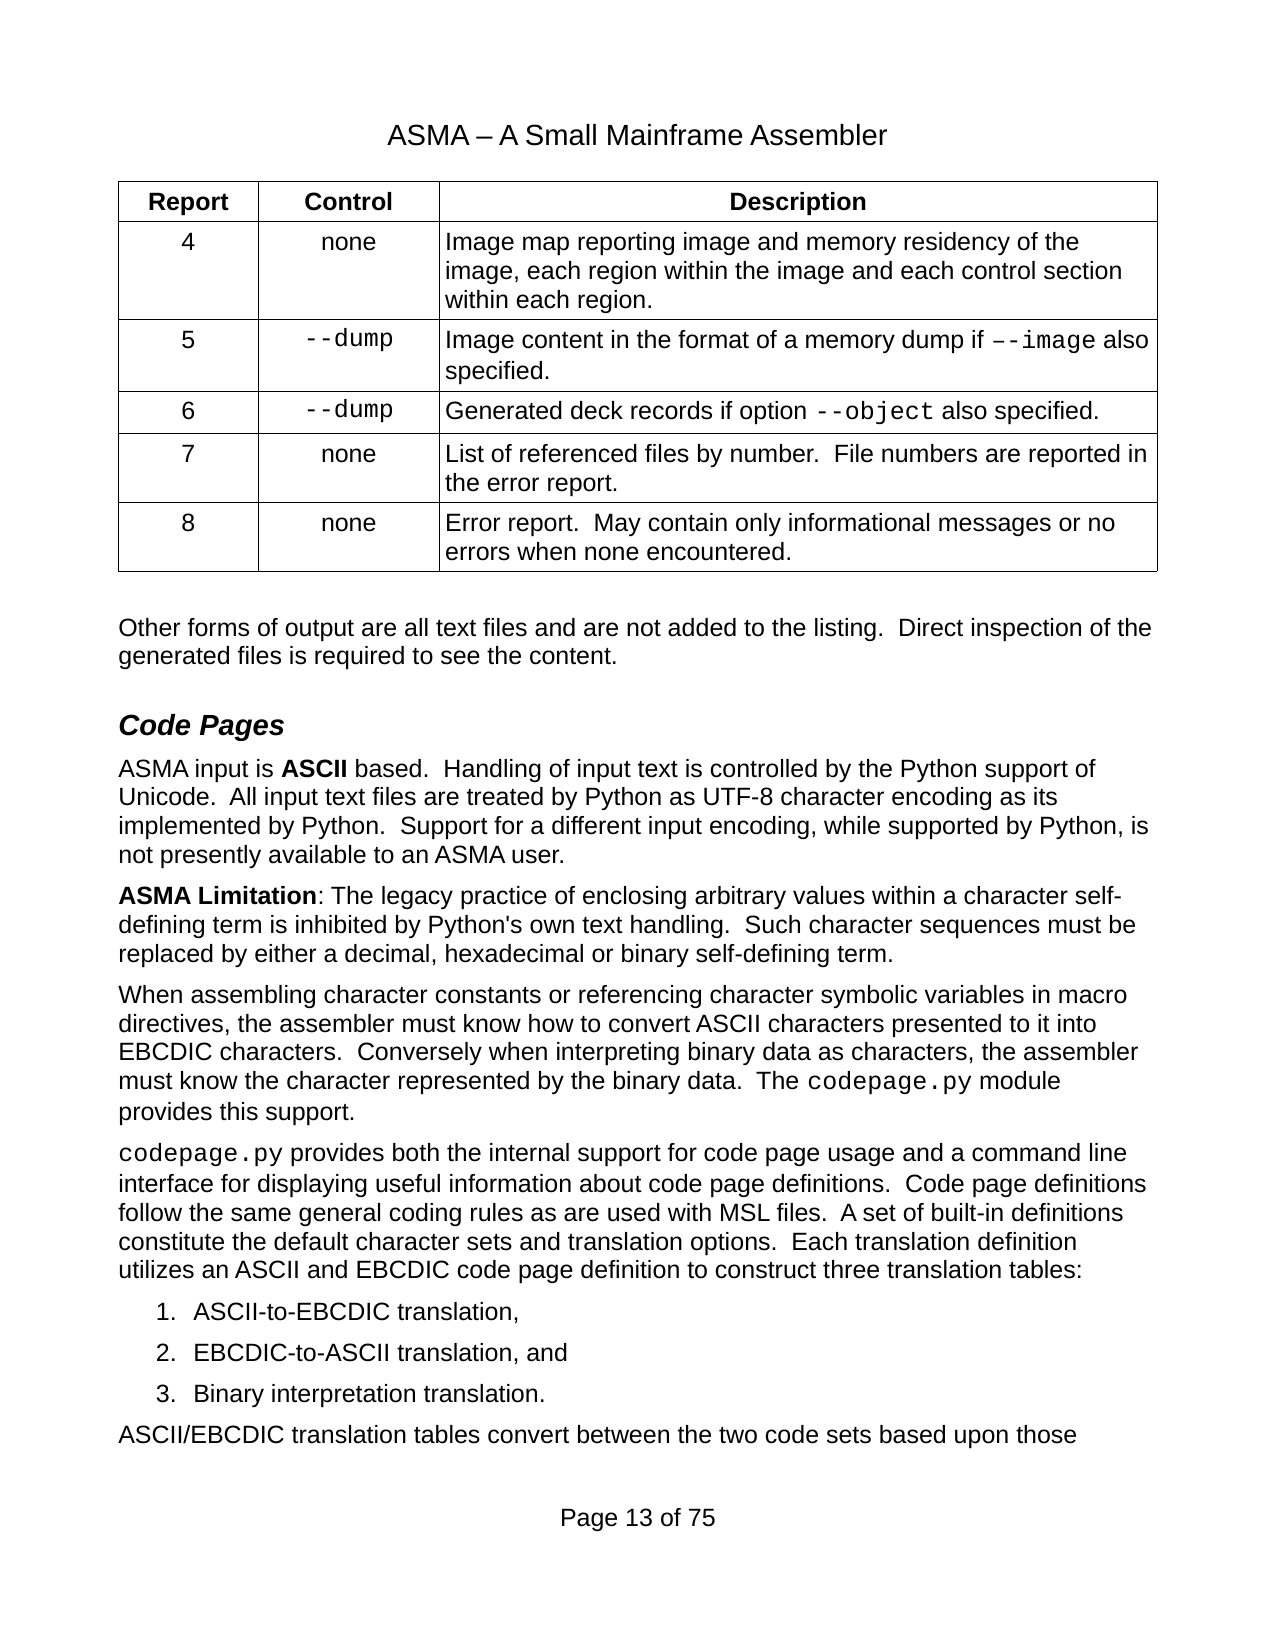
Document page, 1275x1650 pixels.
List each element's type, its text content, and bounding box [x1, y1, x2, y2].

table_cell Generated deck records if option --object also specified. [440, 392, 1157, 433]
table_cell 7 [119, 434, 258, 502]
table_cell List of referenced files by number. File numbers are reported in the error report. [440, 434, 1157, 502]
table_cell 6 [119, 392, 258, 433]
text ASMA input is ASCII based. Handling of input text is controlled by the Python support of Unicode. All input text files are treated by Python as UTF-8 character encoding as its implemented by Python. Support for a different input encoding, while supported by Python, is not presently available to an ASMA user. [118, 753, 1157, 868]
text When assembling character constants or referencing character symbolic variables in macro directives, the assembler must know how to convert ASCII characters presented to it into EBCDIC characters. Conversely when interpreting binary data as characters, the assembler must know the character represented by the binary data. The codepage.py module provides this support. [118, 980, 1157, 1126]
table_cell Error report. May contain only informational messages or no errors when none encountered. [440, 503, 1157, 571]
table_header Description [440, 182, 1157, 221]
table_cell --dump [259, 392, 439, 433]
table_cell Image map reporting image and memory residency of the image, each region within the image and each control section within each region. [440, 222, 1157, 319]
table_cell 5 [119, 320, 258, 391]
list ASCII-to-EBCDIC translation, [156, 1297, 1157, 1325]
table_cell none [259, 503, 439, 571]
list EBCDIC-to-ASCII translation, and [156, 1338, 1157, 1367]
table_header Control [259, 182, 439, 221]
table_cell Image content in the format of a memory dump if –-image also specified. [440, 320, 1157, 391]
table_cell 4 [119, 222, 258, 319]
table_cell none [259, 434, 439, 502]
table_cell --dump [259, 320, 439, 391]
text codepage.py provides both the internal support for code page usage and a command line interface for displaying useful information about code page definitions. Code page definitions follow the same general coding rules as are used with MSL files. A set of built-in definitions constitute the default character sets and translation options. Each translation definition utilizes an ASCII and EBCDIC code page definition to construct three translation tables: [118, 1138, 1157, 1284]
text Other forms of output are all text files and are not added to the listing. Direct inspection of the generated files is required to see the content. [118, 612, 1157, 670]
text ASMA Limitation: The legacy practice of enclosing arbitrary values within a character self-defining term is inhibited by Python's own text handling. Such character sequences must be replaced by either a decimal, hexadecimal or binary self-defining term. [118, 881, 1157, 967]
list Binary interpretation translation. [156, 1379, 1157, 1408]
table_cell none [259, 222, 439, 319]
table_cell 8 [119, 503, 258, 571]
subtitle Code Pages [118, 707, 1157, 741]
table_header Report [119, 182, 258, 221]
text ASCII/EBCDIC translation tables convert between the two code sets based upon those [118, 1420, 1157, 1449]
